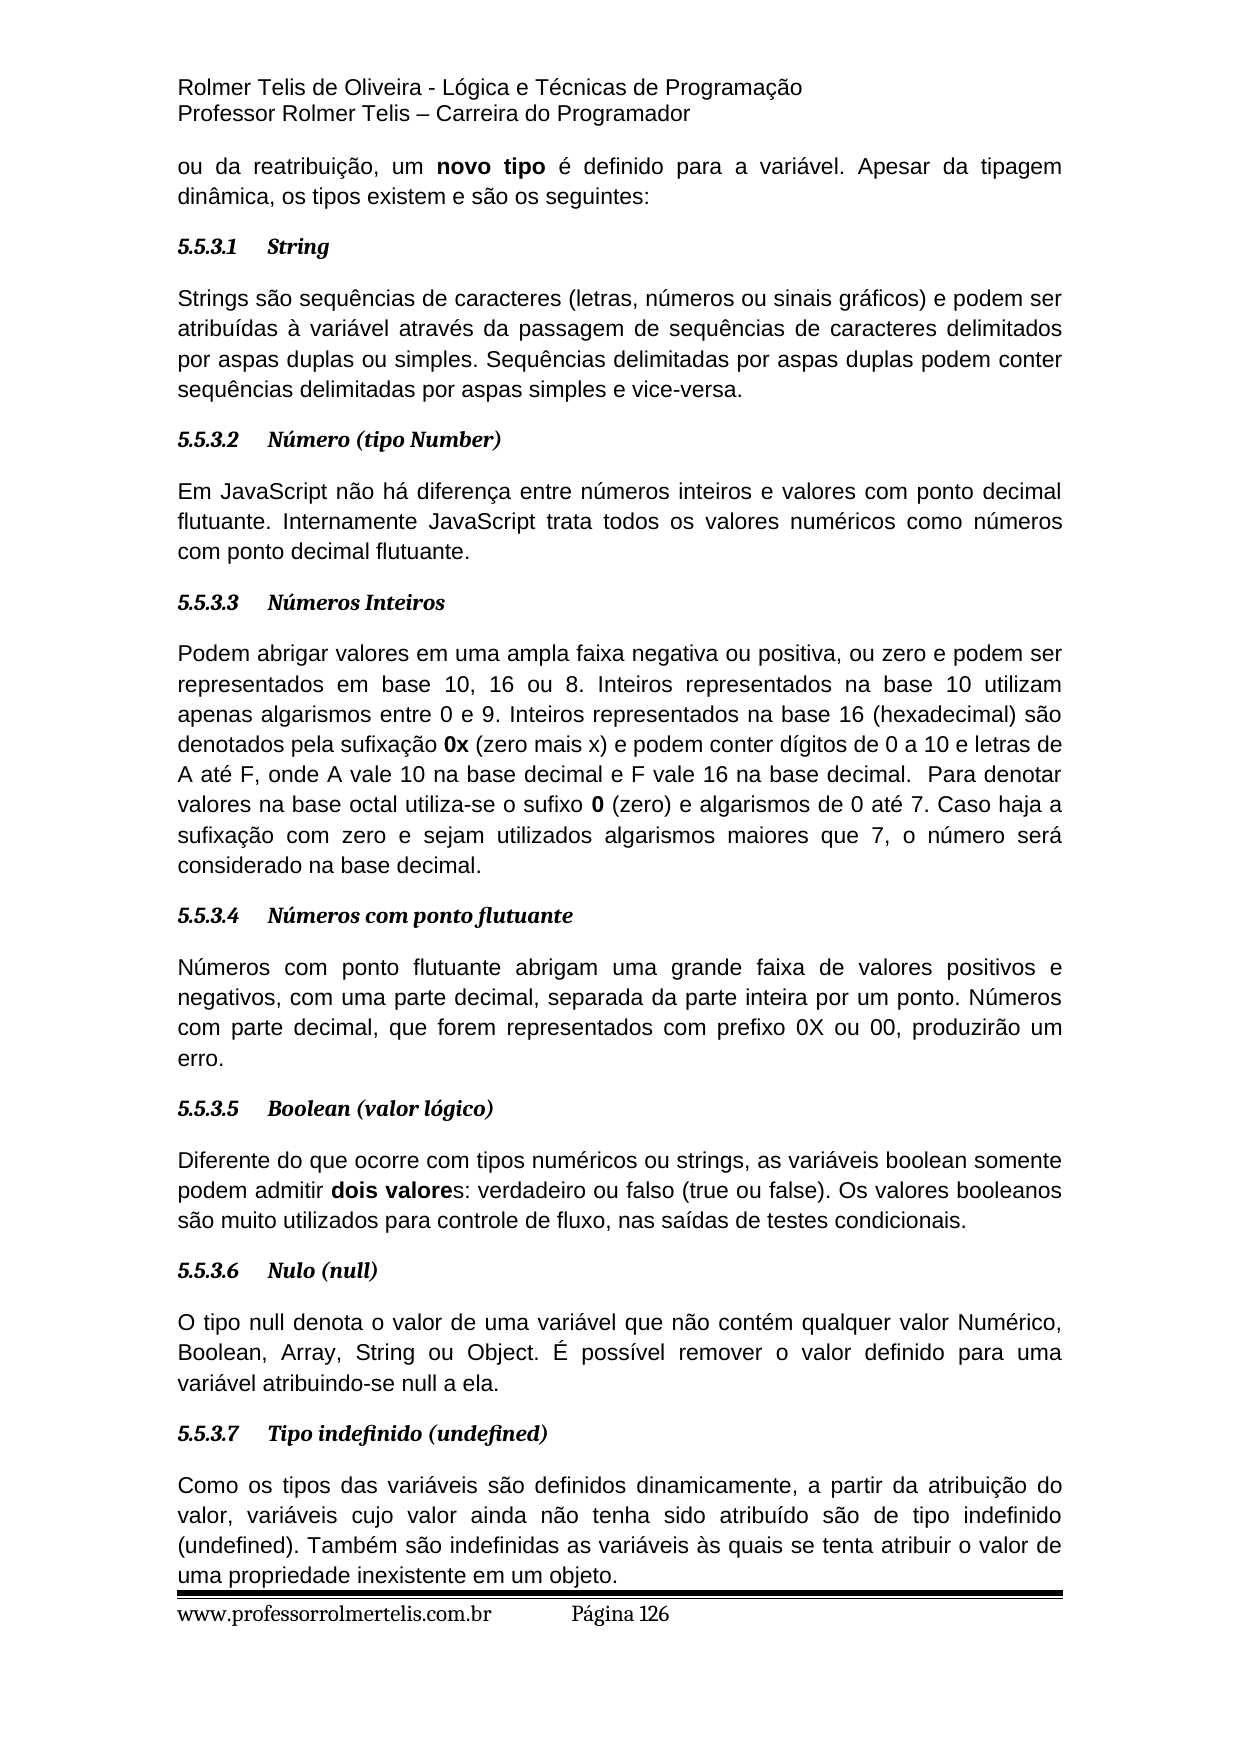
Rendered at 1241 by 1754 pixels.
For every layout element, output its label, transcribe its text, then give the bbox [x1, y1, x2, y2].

subtitle Número (tipo Number) [177, 427, 1063, 453]
text Em JavaScript não há diferença entre números inteiros e valores com ponto decimal flutuante. Internamente JavaScript trata todos os valores numéricos como números com ponto decimal flutuante. [177, 478, 1063, 564]
text Números com ponto flutuante abrigam uma grande faixa de valores positivos e negativos, com uma parte decimal, separada da parte inteira por um ponto. Números com parte decimal, que forem representados com prefixo 0X ou 00, produzirão um erro. [177, 954, 1063, 1071]
subtitle Números com ponto flutuante [177, 903, 1063, 929]
text Diferente do que ocorre com tipos numéricos ou strings, as variáveis boolean somente podem admitir dois valores: verdadeiro ou falso (true ou false). Os valores booleanos são muito utilizados para controle de fluxo, nas saídas de testes condicionais. [177, 1147, 1063, 1233]
text Podem abrigar valores em uma ampla faixa negativa ou positiva, ou zero e podem ser representados em base 10, 16 ou 8. Inteiros representados na base 10 utilizam apenas algarismos entre 0 e 9. Inteiros representados na base 16 (hexadecimal) são denotados pela sufixação 0x (zero mais x) e podem conter dígitos de 0 a 10 e letras de A até F, onde A vale 10 na base decimal e F vale 16 na base decimal. Para denotar valores na base octal utiliza-se o sufixo 0 (zero) e algarismos de 0 até 7. Caso haja a sufixação com zero e sejam utilizados algarismos maiores que 7, o número será considerado na base decimal. [177, 640, 1063, 878]
text Como os tipos das variáveis são definidos dinamicamente, a partir da atribuição do valor, variáveis cujo valor ainda não tenha sido atribuído são de tipo indefinido (undefined). Também são indefinidas as variáveis às quais se tenta atribuir o valor de uma propriedade inexistente em um objeto. [177, 1472, 1063, 1588]
text O tipo null denota o valor de uma variável que não contém qualquer valor Numérico, Boolean, Array, String ou Object. É possível remover o valor definido para uma variável atribuindo-se null a ela. [177, 1309, 1063, 1396]
subtitle Boolean (valor lógico) [177, 1096, 1063, 1122]
subtitle Nulo (null) [177, 1258, 1063, 1284]
text ou da reatribuição, um novo tipo é definido para a variável. Apesar da tipagem dinâmica, os tipos existem e são os seguintes: [177, 153, 1063, 209]
subtitle Números Inteiros [177, 589, 1063, 616]
subtitle Tipo indefinido (undefined) [177, 1421, 1063, 1447]
text Strings são sequências de caracteres (letras, números ou sinais gráficos) e podem ser atribuídas à variável através da passagem de sequências de caracteres delimitados por aspas duplas ou simples. Sequências delimitadas por aspas duplas podem conter sequências delimitadas por aspas simples e vice-versa. [177, 285, 1063, 402]
subtitle String [177, 234, 1063, 260]
